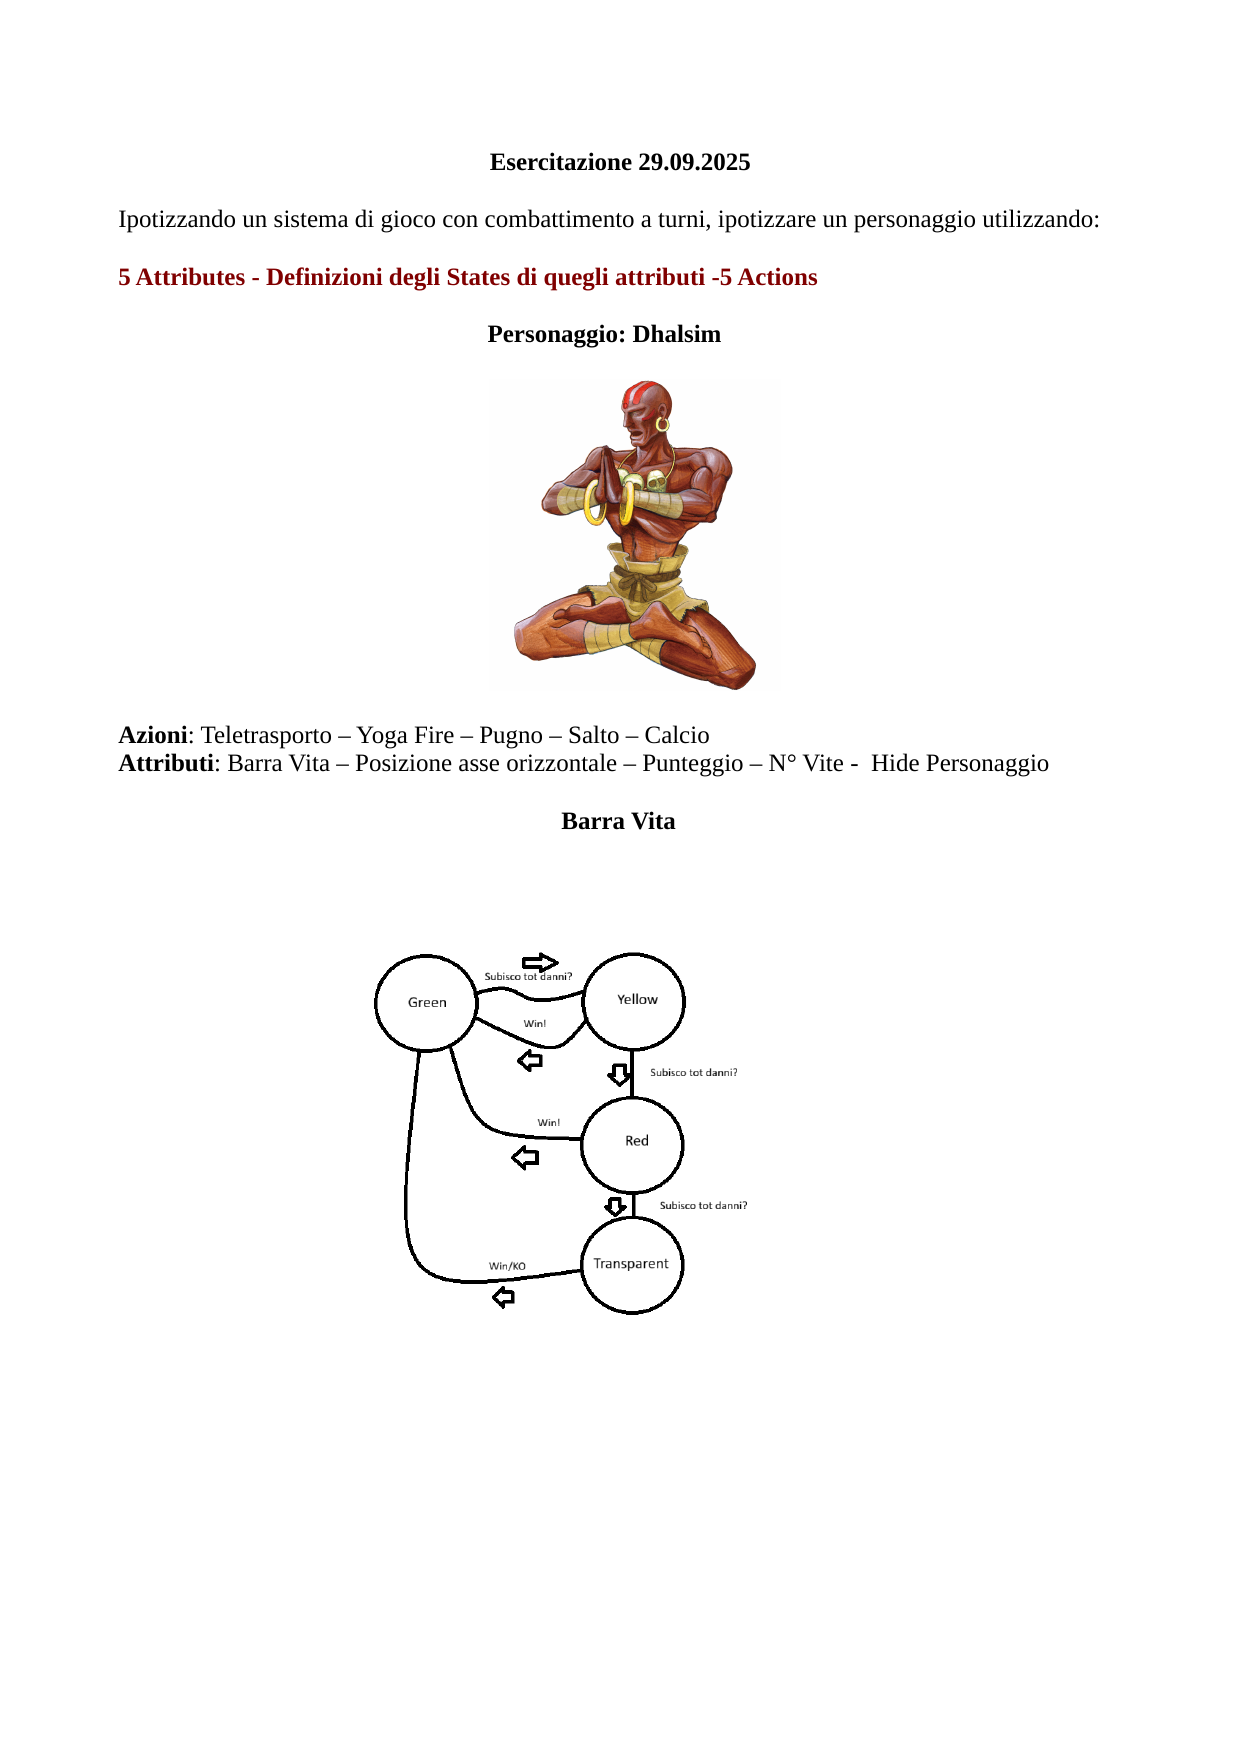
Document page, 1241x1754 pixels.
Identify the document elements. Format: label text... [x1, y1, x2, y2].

text Personaggio: Dhalsim [118, 319, 1122, 348]
text Ipotizzando un sistema di gioco con combattimento a turni, ipotizzare un personaggio utilizzando: [118, 204, 1122, 233]
text 5 Attributes - Definizioni degli States di quegli attributi -5 Actions [118, 262, 1122, 291]
text Esercitazione 29.09.2025 [118, 147, 1122, 176]
picture [488, 379, 782, 691]
picture [186, 876, 1030, 1355]
text Barra Vita [118, 806, 1122, 835]
text Azioni: Teletrasporto – Yoga Fire – Pugno – Salto – Calcio [118, 720, 1122, 748]
text Attributi: Barra Vita – Posizione asse orizzontale – Punteggio – N° Vite - Hide Personaggio [118, 748, 1122, 777]
